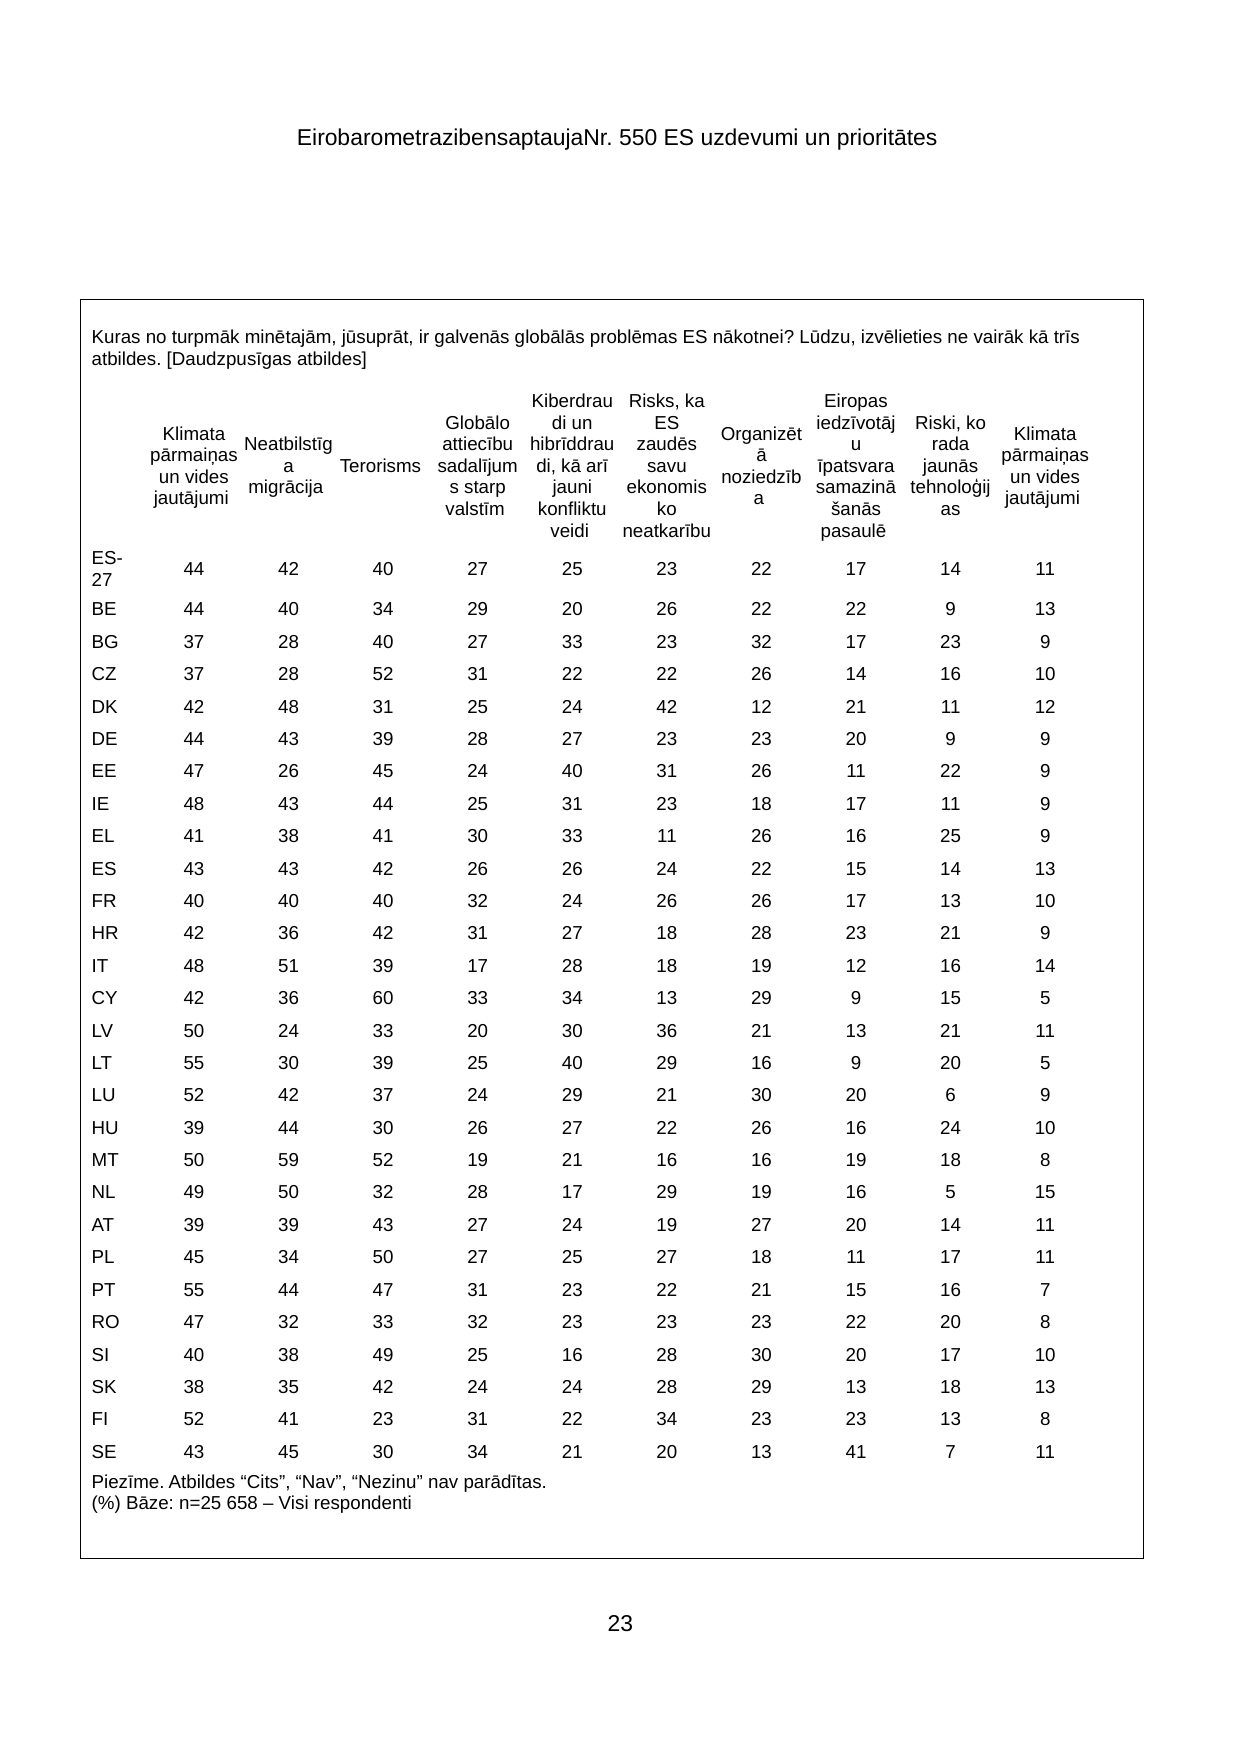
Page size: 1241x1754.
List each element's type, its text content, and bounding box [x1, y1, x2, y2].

table_cell 20 [809, 1079, 903, 1111]
table_cell LT [89, 1046, 142, 1079]
table_cell 11 [809, 1241, 903, 1273]
table_cell 31 [430, 917, 525, 949]
table_cell 40 [525, 1046, 619, 1079]
table_cell 22 [809, 593, 903, 625]
table_cell 13 [903, 884, 998, 917]
table_cell 21 [809, 690, 903, 722]
table_cell 21 [714, 1273, 808, 1306]
table_cell 40 [146, 884, 241, 917]
table_cell 13 [903, 1403, 998, 1435]
table_cell 23 [619, 1306, 714, 1338]
table_cell 15 [998, 1176, 1092, 1208]
table_cell 15 [809, 1273, 903, 1306]
table_cell 40 [525, 755, 619, 787]
table_cell [142, 723, 146, 755]
table_cell 50 [336, 1241, 430, 1273]
table_cell 39 [146, 1111, 241, 1143]
table_cell 22 [809, 1306, 903, 1338]
table_cell 42 [241, 1079, 336, 1111]
table_cell Risks, ka ES zaudēs savu ekonomisko neatkarību [619, 387, 714, 544]
table_cell 9 [998, 755, 1092, 787]
table_cell 24 [525, 690, 619, 722]
table_cell [142, 884, 146, 917]
table_cell 30 [430, 820, 525, 852]
table_cell HU [89, 1111, 142, 1143]
table_cell 12 [809, 949, 903, 982]
table_cell 44 [146, 723, 241, 755]
table_cell 25 [903, 820, 998, 852]
table_cell 28 [525, 949, 619, 982]
table_cell 22 [619, 1111, 714, 1143]
table_cell CZ [89, 658, 142, 690]
table_cell 24 [525, 1370, 619, 1403]
table_cell 48 [241, 690, 336, 722]
table_cell [142, 1111, 146, 1143]
table_cell 39 [336, 1046, 430, 1079]
table_cell DK [89, 690, 142, 722]
table_cell 9 [998, 917, 1092, 949]
table_cell 14 [998, 949, 1092, 982]
table_cell 28 [241, 625, 336, 658]
table_cell HR [89, 917, 142, 949]
table_cell 28 [430, 1176, 525, 1208]
table_cell 23 [619, 787, 714, 819]
table_cell BG [89, 625, 142, 658]
table_cell 26 [525, 852, 619, 884]
table_cell 16 [809, 1176, 903, 1208]
table_cell 5 [998, 982, 1092, 1014]
table_cell 26 [714, 658, 808, 690]
table_cell 31 [430, 658, 525, 690]
table_cell 9 [998, 820, 1092, 852]
table_cell Neatbilstīga migrācija [241, 387, 336, 544]
table_cell 45 [146, 1241, 241, 1273]
table_cell 11 [903, 690, 998, 722]
table_cell 24 [619, 852, 714, 884]
table_cell CY [89, 982, 142, 1014]
table_cell 23 [714, 1306, 808, 1338]
table_cell 20 [525, 593, 619, 625]
table_cell 25 [430, 1338, 525, 1370]
table_cell 11 [903, 787, 998, 819]
table_cell 29 [619, 1046, 714, 1079]
table_cell [142, 1338, 146, 1370]
table_cell 25 [430, 1046, 525, 1079]
table_cell 13 [714, 1435, 808, 1467]
table_cell [142, 917, 146, 949]
table_cell 29 [714, 1370, 808, 1403]
table_cell 27 [714, 1208, 808, 1241]
table_cell 40 [336, 544, 430, 593]
table_cell [142, 949, 146, 982]
table_cell 41 [241, 1403, 336, 1435]
table_cell 52 [336, 1144, 430, 1176]
table_cell 48 [146, 787, 241, 819]
table_cell 26 [241, 755, 336, 787]
table_cell 27 [525, 1111, 619, 1143]
table_cell [89, 387, 142, 544]
table_cell 31 [336, 690, 430, 722]
table_cell 19 [430, 1144, 525, 1176]
table_cell 21 [619, 1079, 714, 1111]
table_cell 32 [336, 1176, 430, 1208]
table_cell 20 [903, 1306, 998, 1338]
table_cell 31 [619, 755, 714, 787]
table_cell 37 [336, 1079, 430, 1111]
table_cell 11 [998, 1241, 1092, 1273]
table_cell 13 [998, 852, 1092, 884]
table_cell 59 [241, 1144, 336, 1176]
table_cell Klimata pārmaiņas un vides jautājumi [998, 387, 1092, 544]
table_cell 44 [336, 787, 430, 819]
table_cell 42 [336, 1370, 430, 1403]
table_cell 30 [714, 1338, 808, 1370]
table_cell 9 [998, 787, 1092, 819]
table_cell 29 [619, 1176, 714, 1208]
table_cell 41 [336, 820, 430, 852]
table_cell 11 [998, 1435, 1092, 1467]
table_cell 22 [619, 658, 714, 690]
table_cell 26 [714, 1111, 808, 1143]
table_cell 42 [146, 982, 241, 1014]
table_cell 16 [714, 1046, 808, 1079]
table_cell RO [89, 1306, 142, 1338]
table_cell 24 [430, 755, 525, 787]
table_cell 25 [430, 787, 525, 819]
table_cell 10 [998, 884, 1092, 917]
table_cell [142, 1046, 146, 1079]
table_cell 16 [619, 1144, 714, 1176]
table_cell 50 [146, 1144, 241, 1176]
table_cell 22 [525, 1403, 619, 1435]
table_cell 26 [714, 884, 808, 917]
table_cell 10 [998, 1111, 1092, 1143]
table_cell 36 [241, 917, 336, 949]
table_cell 27 [430, 1208, 525, 1241]
table_cell [142, 1208, 146, 1241]
table_cell 7 [903, 1435, 998, 1467]
table_cell 25 [525, 544, 619, 593]
table_cell 42 [336, 852, 430, 884]
table_cell 18 [619, 949, 714, 982]
table_cell 16 [903, 1273, 998, 1306]
table_cell 55 [146, 1273, 241, 1306]
table_cell 44 [241, 1111, 336, 1143]
table_cell 42 [336, 917, 430, 949]
table_cell [142, 593, 146, 625]
table_cell 23 [336, 1403, 430, 1435]
table_cell 27 [525, 723, 619, 755]
table_cell 45 [336, 755, 430, 787]
table_cell 30 [336, 1111, 430, 1143]
table_cell 30 [336, 1435, 430, 1467]
table_cell 33 [525, 820, 619, 852]
table_cell 36 [619, 1014, 714, 1046]
table_cell 25 [525, 1241, 619, 1273]
table_cell 23 [619, 723, 714, 755]
table_cell Globālo attiecību sadalījums starp valstīm [430, 387, 525, 544]
table_cell 44 [146, 593, 241, 625]
table_cell [142, 852, 146, 884]
table_cell 15 [809, 852, 903, 884]
table_cell 25 [430, 690, 525, 722]
table_cell 22 [903, 755, 998, 787]
table_cell 17 [903, 1241, 998, 1273]
table_cell 42 [619, 690, 714, 722]
table_cell Riski, ko rada jaunās tehnoloģijas [903, 387, 998, 544]
table_cell 11 [998, 1014, 1092, 1046]
table_cell 40 [241, 593, 336, 625]
table_cell 38 [146, 1370, 241, 1403]
table_cell 40 [336, 625, 430, 658]
table_cell 24 [525, 1208, 619, 1241]
table_cell 27 [430, 544, 525, 593]
table_cell MT [89, 1144, 142, 1176]
table_cell 9 [998, 723, 1092, 755]
table_cell 13 [809, 1014, 903, 1046]
table_cell 6 [903, 1079, 998, 1111]
table_cell 17 [430, 949, 525, 982]
table_cell 52 [336, 658, 430, 690]
table_cell 14 [809, 658, 903, 690]
table_cell 37 [146, 658, 241, 690]
table_cell 16 [903, 658, 998, 690]
table_cell 43 [146, 852, 241, 884]
table_cell 33 [336, 1014, 430, 1046]
table_cell 17 [525, 1176, 619, 1208]
table_cell 34 [525, 982, 619, 1014]
table_cell DE [89, 723, 142, 755]
table_cell 28 [619, 1370, 714, 1403]
table_cell [142, 755, 146, 787]
table_cell 39 [336, 723, 430, 755]
table_cell 33 [430, 982, 525, 1014]
table_cell 49 [146, 1176, 241, 1208]
table_cell 30 [241, 1046, 336, 1079]
table_cell Eiropas iedzīvotāju īpatsvara samazināšanās pasaulē [809, 387, 903, 544]
table_cell [142, 1370, 146, 1403]
table_cell 28 [619, 1338, 714, 1370]
table_cell 9 [903, 723, 998, 755]
table_cell 8 [998, 1403, 1092, 1435]
table_cell [142, 1014, 146, 1046]
table_cell 31 [430, 1273, 525, 1306]
table_cell 9 [809, 1046, 903, 1079]
table_cell Klimata pārmaiņas un vides jautājumi [146, 387, 241, 544]
table_cell 26 [619, 593, 714, 625]
table_cell [142, 820, 146, 852]
table_cell 8 [998, 1306, 1092, 1338]
table_cell 40 [336, 884, 430, 917]
table_cell 19 [714, 1176, 808, 1208]
table_cell Terorisms [336, 387, 430, 544]
table_cell Piezīme. Atbildes “Cits”, “Nav”, “Nezinu” nav parādītas. (%) Bāze: n=25 658 – Visi respondenti [89, 1468, 1092, 1516]
table_cell 24 [525, 884, 619, 917]
table_cell 18 [714, 787, 808, 819]
table_cell 32 [241, 1306, 336, 1338]
table_cell 36 [241, 982, 336, 1014]
table_cell 19 [809, 1144, 903, 1176]
table_cell 23 [619, 544, 714, 593]
table_cell 39 [336, 949, 430, 982]
table_cell 9 [998, 1079, 1092, 1111]
table_cell 26 [430, 852, 525, 884]
table_cell 8 [998, 1144, 1092, 1176]
table_cell 45 [241, 1435, 336, 1467]
table_cell 29 [430, 593, 525, 625]
table_cell 13 [809, 1370, 903, 1403]
table_cell 47 [146, 755, 241, 787]
table_cell 15 [903, 982, 998, 1014]
table_cell [142, 690, 146, 722]
table_cell 42 [146, 690, 241, 722]
table_cell ES-27 [89, 544, 142, 593]
table_cell 18 [714, 1241, 808, 1273]
table_cell 13 [619, 982, 714, 1014]
table_cell [142, 1079, 146, 1111]
table_cell 30 [525, 1014, 619, 1046]
table_cell 22 [714, 852, 808, 884]
table_cell 23 [525, 1306, 619, 1338]
table_cell 34 [430, 1435, 525, 1467]
table_cell 49 [336, 1338, 430, 1370]
table_cell [142, 625, 146, 658]
table_cell [142, 1273, 146, 1306]
table_cell AT [89, 1208, 142, 1241]
table_cell 26 [714, 755, 808, 787]
table_cell Organizētā noziedzība [714, 387, 808, 544]
table_cell LU [89, 1079, 142, 1111]
table_cell 28 [241, 658, 336, 690]
table_cell FI [89, 1403, 142, 1435]
table_cell 43 [241, 852, 336, 884]
table_cell 20 [903, 1046, 998, 1079]
table_cell [142, 544, 146, 593]
table_cell 14 [903, 852, 998, 884]
table_cell 24 [903, 1111, 998, 1143]
table_cell 23 [903, 625, 998, 658]
table_cell 23 [619, 625, 714, 658]
table_cell [142, 787, 146, 819]
table_cell SI [89, 1338, 142, 1370]
table_cell 9 [903, 593, 998, 625]
table_cell 17 [809, 787, 903, 819]
table_cell EE [89, 755, 142, 787]
table_cell PT [89, 1273, 142, 1306]
table_cell 21 [714, 1014, 808, 1046]
table_cell 44 [241, 1273, 336, 1306]
table_cell 11 [619, 820, 714, 852]
table_cell 16 [714, 1144, 808, 1176]
table_cell 5 [998, 1046, 1092, 1079]
table_cell 23 [714, 723, 808, 755]
table_cell LV [89, 1014, 142, 1046]
table_cell 11 [998, 1208, 1092, 1241]
table_cell 26 [714, 820, 808, 852]
table_cell 33 [525, 625, 619, 658]
table_cell BE [89, 593, 142, 625]
table_cell 40 [241, 884, 336, 917]
table_cell ES [89, 852, 142, 884]
table_cell [142, 982, 146, 1014]
table_cell 16 [809, 820, 903, 852]
table_cell 11 [998, 544, 1092, 593]
table_cell 13 [998, 593, 1092, 625]
table_header Kuras no turpmāk minētajām, jūsuprāt, ir galvenās globālās problēmas ES nākotnei? Lūdzu, izvēlieties ne vairāk kā trīs atbildes. [Daudzpusīgas atbildes] [89, 308, 1092, 387]
table_cell 21 [525, 1144, 619, 1176]
table_cell 19 [619, 1208, 714, 1241]
table_cell 23 [809, 1403, 903, 1435]
table_cell 14 [903, 544, 998, 593]
table_cell 14 [903, 1208, 998, 1241]
table_cell 43 [146, 1435, 241, 1467]
table_cell 27 [430, 625, 525, 658]
table_cell [142, 1403, 146, 1435]
table_cell 34 [619, 1403, 714, 1435]
table_cell 12 [998, 690, 1092, 722]
table_cell 18 [619, 917, 714, 949]
table_cell IE [89, 787, 142, 819]
table_cell 52 [146, 1079, 241, 1111]
table_cell [142, 1241, 146, 1273]
table_cell 38 [241, 820, 336, 852]
table_cell NL [89, 1176, 142, 1208]
table_cell 51 [241, 949, 336, 982]
table_cell 29 [714, 982, 808, 1014]
table_cell 27 [430, 1241, 525, 1273]
table_cell 42 [146, 917, 241, 949]
table_cell 17 [809, 544, 903, 593]
table_cell 43 [241, 787, 336, 819]
table_cell 32 [714, 625, 808, 658]
table_cell 18 [903, 1144, 998, 1176]
table_cell 10 [998, 1338, 1092, 1370]
table_cell Kiberdraudi un hibrīddraudi, kā arī jauni konfliktu veidi [525, 387, 619, 544]
table_cell SE [89, 1435, 142, 1467]
table_cell 13 [998, 1370, 1092, 1403]
table_cell 31 [430, 1403, 525, 1435]
table_cell 20 [809, 1338, 903, 1370]
table_cell 60 [336, 982, 430, 1014]
table_cell 22 [714, 544, 808, 593]
table_cell 24 [430, 1370, 525, 1403]
table_cell 24 [430, 1079, 525, 1111]
table_cell PL [89, 1241, 142, 1273]
table_cell 30 [714, 1079, 808, 1111]
table_cell 22 [714, 593, 808, 625]
table_cell 50 [241, 1176, 336, 1208]
table_cell SK [89, 1370, 142, 1403]
table_cell 18 [903, 1370, 998, 1403]
table_cell 5 [903, 1176, 998, 1208]
table_cell 21 [525, 1435, 619, 1467]
table_cell 34 [336, 593, 430, 625]
table_cell [142, 387, 146, 544]
table_cell 21 [903, 917, 998, 949]
table_cell [142, 1306, 146, 1338]
table_cell 39 [241, 1208, 336, 1241]
table_cell 22 [525, 658, 619, 690]
table_cell [142, 1144, 146, 1176]
table_cell 48 [146, 949, 241, 982]
table_cell 52 [146, 1403, 241, 1435]
table_cell 44 [146, 544, 241, 593]
table_cell 39 [146, 1208, 241, 1241]
table_cell 22 [619, 1273, 714, 1306]
table_cell 12 [714, 690, 808, 722]
table_cell 20 [809, 1208, 903, 1241]
table_cell 29 [525, 1079, 619, 1111]
table_cell 32 [430, 884, 525, 917]
table_cell [142, 1176, 146, 1208]
table_cell EL [89, 820, 142, 852]
table_cell 16 [903, 949, 998, 982]
table_cell 20 [809, 723, 903, 755]
table_cell 24 [241, 1014, 336, 1046]
table_cell 20 [619, 1435, 714, 1467]
table_cell 23 [714, 1403, 808, 1435]
table_cell 43 [241, 723, 336, 755]
table_cell 20 [430, 1014, 525, 1046]
table_cell 11 [809, 755, 903, 787]
table_cell 33 [336, 1306, 430, 1338]
table_cell 50 [146, 1014, 241, 1046]
table_cell 10 [998, 658, 1092, 690]
table_cell 41 [146, 820, 241, 852]
table_cell [142, 1435, 146, 1467]
table_cell 17 [809, 884, 903, 917]
table_cell 43 [336, 1208, 430, 1241]
table_cell 19 [714, 949, 808, 982]
table_cell 55 [146, 1046, 241, 1079]
table_cell 47 [336, 1273, 430, 1306]
table_cell 23 [809, 917, 903, 949]
table_cell 26 [430, 1111, 525, 1143]
table_cell 37 [146, 625, 241, 658]
table_cell 16 [809, 1111, 903, 1143]
table_cell 26 [619, 884, 714, 917]
table_cell 27 [525, 917, 619, 949]
table_cell 47 [146, 1306, 241, 1338]
table_cell 21 [903, 1014, 998, 1046]
table_cell 23 [525, 1273, 619, 1306]
table_cell 32 [430, 1306, 525, 1338]
table_cell 40 [146, 1338, 241, 1370]
table_cell 7 [998, 1273, 1092, 1306]
table_cell 31 [525, 787, 619, 819]
table_cell 42 [241, 544, 336, 593]
table_cell 38 [241, 1338, 336, 1370]
table_cell [142, 658, 146, 690]
table_cell 28 [714, 917, 808, 949]
table_cell 34 [241, 1241, 336, 1273]
table_cell 17 [903, 1338, 998, 1370]
table_cell 35 [241, 1370, 336, 1403]
table_cell 41 [809, 1435, 903, 1467]
table_cell 16 [525, 1338, 619, 1370]
table_cell FR [89, 884, 142, 917]
table_cell 27 [619, 1241, 714, 1273]
table_cell IT [89, 949, 142, 982]
table_cell 9 [809, 982, 903, 1014]
table_cell 28 [430, 723, 525, 755]
table_cell 9 [998, 625, 1092, 658]
table_cell 17 [809, 625, 903, 658]
